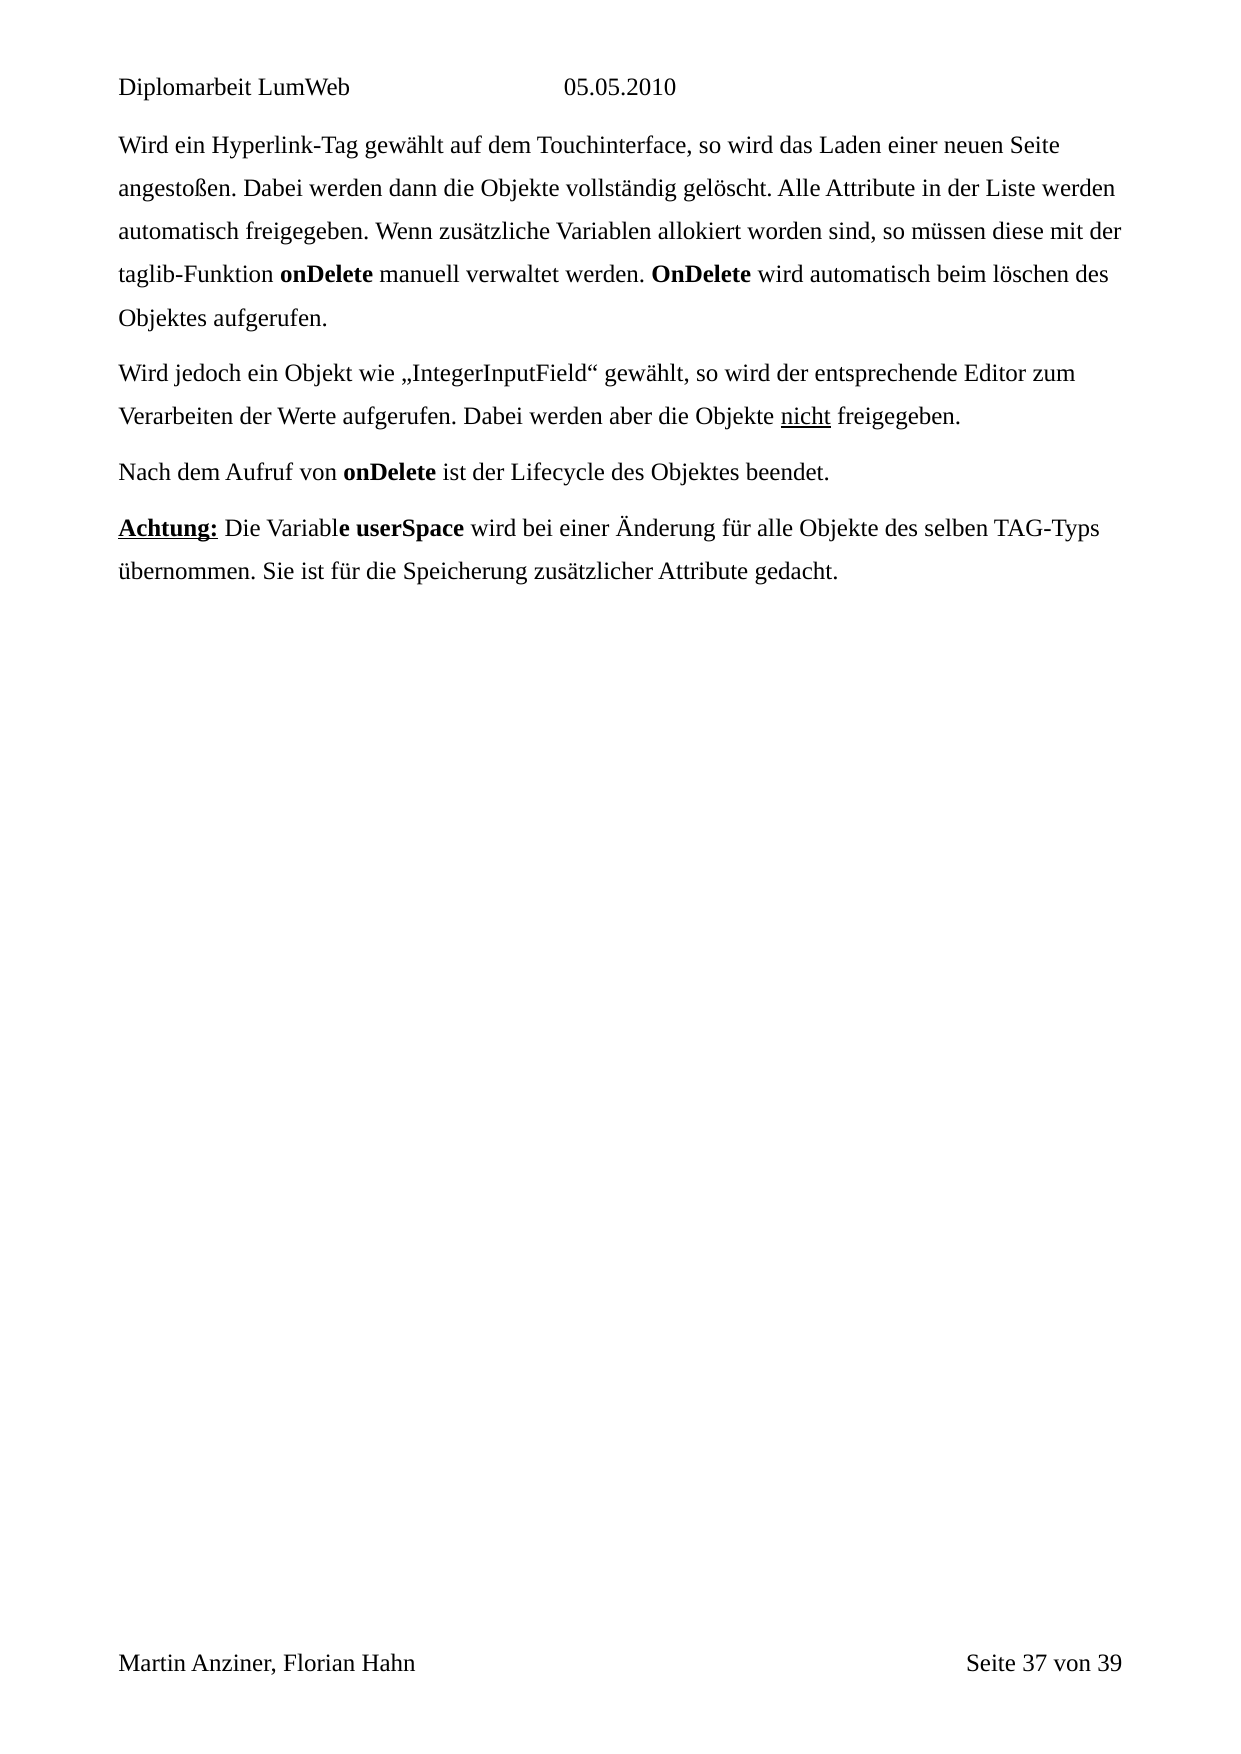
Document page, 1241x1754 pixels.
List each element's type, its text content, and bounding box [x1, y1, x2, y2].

text Nach dem Aufruf von onDelete ist der Lifecycle des Objektes beendet. [118, 457, 1122, 486]
text Achtung: Die Variable userSpace wird bei einer Änderung für alle Objekte des selben TAG-Typs übernommen. Sie ist für die Speicherung zusätzlicher Attribute gedacht. [118, 513, 1122, 584]
text Wird jedoch ein Objekt wie „IntegerInputField“ gewählt, so wird der entsprechende Editor zum Verarbeiten der Werte aufgerufen. Dabei werden aber die Objekte nicht freigegeben. [118, 358, 1122, 430]
text Wird ein Hyperlink-Tag gewählt auf dem Touchinterface, so wird das Laden einer neuen Seite angestoßen. Dabei werden dann die Objekte vollständig gelöscht. Alle Attribute in der Liste werden automatisch freigegeben. Wenn zusätzliche Variablen allokiert worden sind, so müssen diese mit der taglib-Funktion onDelete manuell verwaltet werden. OnDelete wird automatisch beim löschen des Objektes aufgerufen. [118, 130, 1122, 331]
